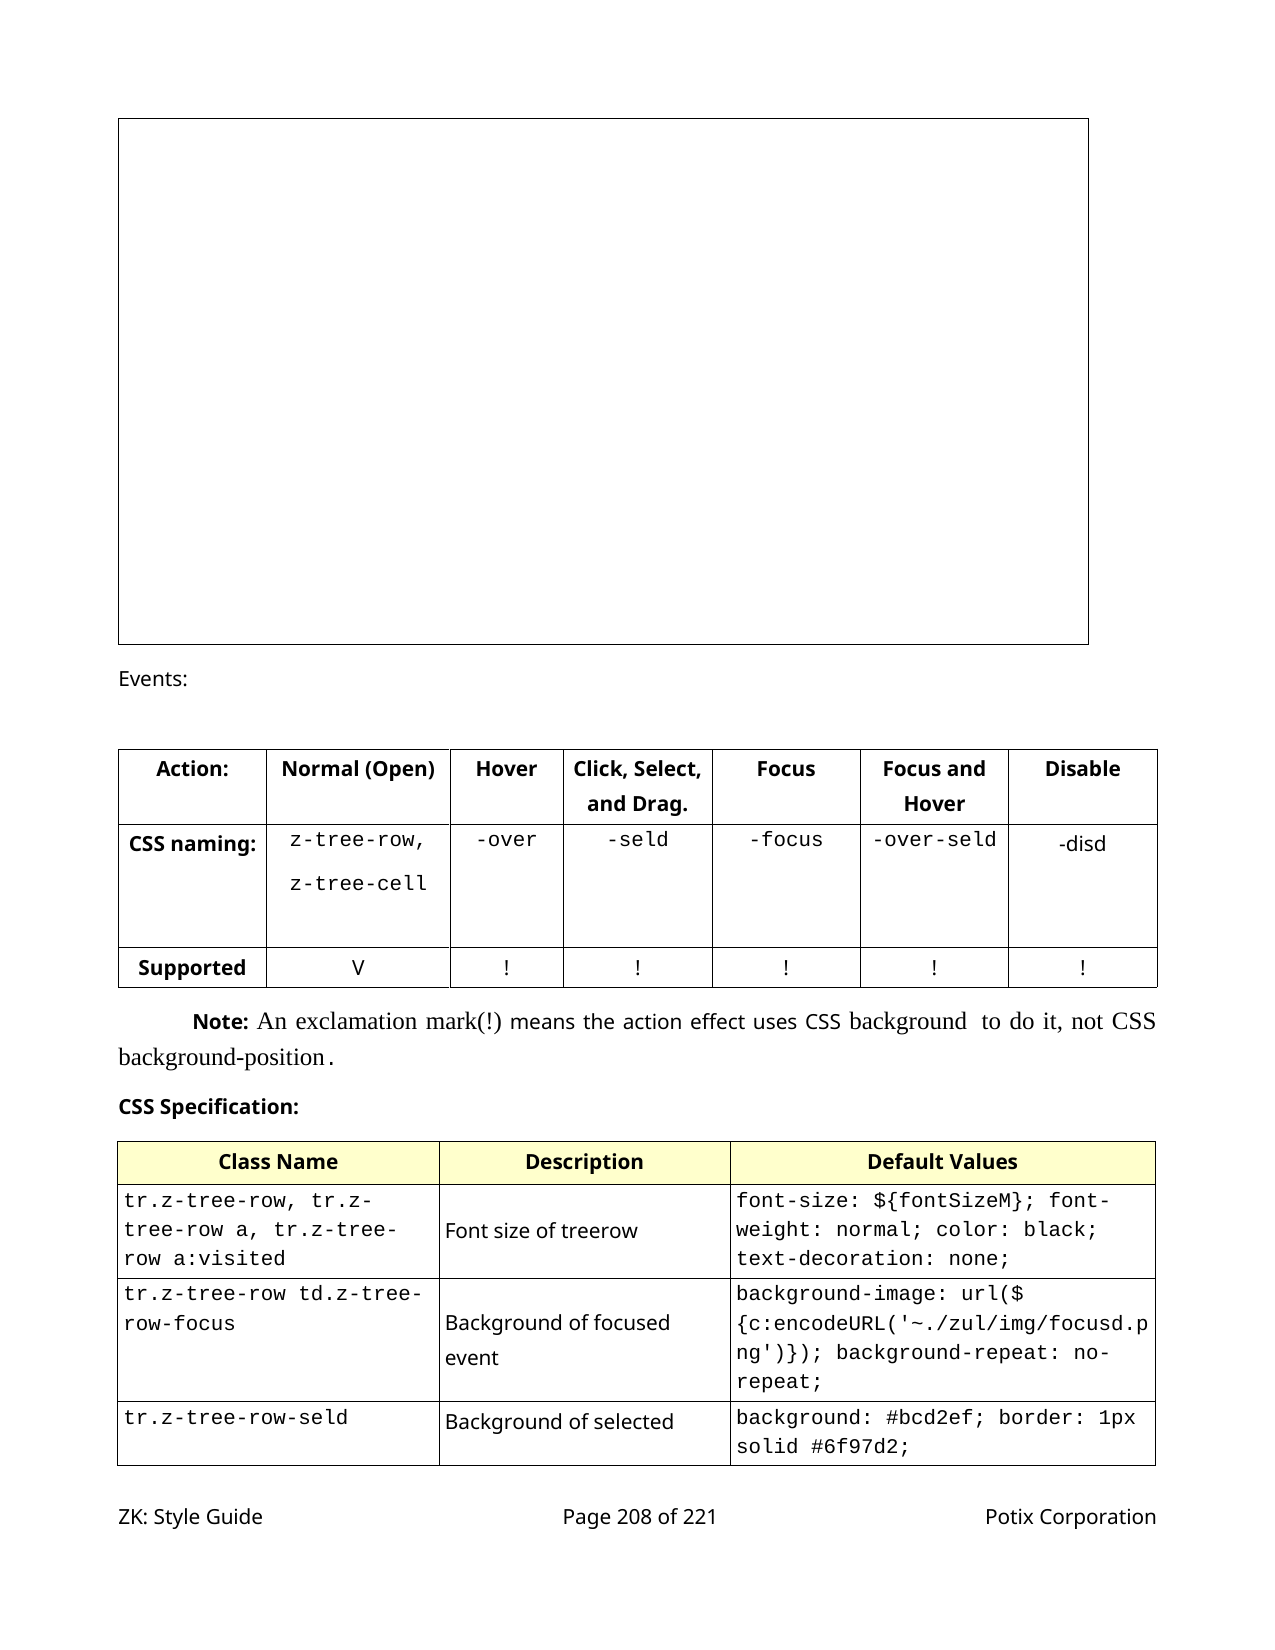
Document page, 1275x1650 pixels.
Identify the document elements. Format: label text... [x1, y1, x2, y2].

table_cell ! [861, 948, 1008, 987]
table_cell tr.z-tree-row-seld [118, 1402, 439, 1465]
table_cell font-size: ${fontSizeM}; font-weight: normal; color: black; text-decoration: none; [731, 1185, 1155, 1278]
table_header Click, Select, and Drag. [564, 750, 712, 824]
text Events: [118, 664, 1157, 728]
table_cell background-image: url(${c:encodeURL('~./zul/img/focusd.png')}); background-repeat: no-repeat; [731, 1279, 1155, 1401]
table_header Default Values [731, 1142, 1155, 1184]
table_header Focus [713, 750, 860, 824]
table_cell Background of selected [440, 1402, 730, 1465]
table_header Action: [119, 750, 266, 824]
table_cell -disd [1009, 825, 1157, 947]
table_cell ! [713, 948, 860, 987]
text CSS Specification: [118, 1092, 1157, 1120]
table_cell -focus [713, 825, 860, 947]
table_cell -over [451, 825, 563, 947]
table_cell Font size of treerow [440, 1185, 730, 1278]
table_header Disable [1009, 750, 1157, 824]
table_header Normal (Open) [267, 750, 449, 824]
table_cell -seld [564, 825, 712, 947]
table_cell V [267, 948, 449, 987]
table_cell ! [1009, 948, 1157, 987]
table_header Focus and Hover [861, 750, 1008, 824]
table_cell ! [451, 948, 563, 987]
table_cell tr.z-tree-row td.z-tree-row-focus [118, 1279, 439, 1401]
table_cell Background of focused event [440, 1279, 730, 1401]
table_cell background: #bcd2ef; border: 1px solid #6f97d2; [731, 1402, 1155, 1465]
table_header Description [440, 1142, 730, 1184]
table_cell z-tree-row, z-tree-cell [267, 825, 449, 947]
table_cell [119, 119, 1088, 644]
table_cell Supported [119, 948, 266, 987]
table_cell ! [564, 948, 712, 987]
table_cell tr.z-tree-row, tr.z-tree-row a, tr.z-tree-row a:visited [118, 1185, 439, 1278]
table_cell CSS naming: [119, 825, 266, 947]
table_header Class Name [118, 1142, 439, 1184]
text Note: An exclamation mark(!) means the action effect uses CSS background to do it, not CSS background-position. [118, 1007, 1157, 1071]
table_header Hover [451, 750, 563, 824]
table_cell -over-seld [861, 825, 1008, 947]
